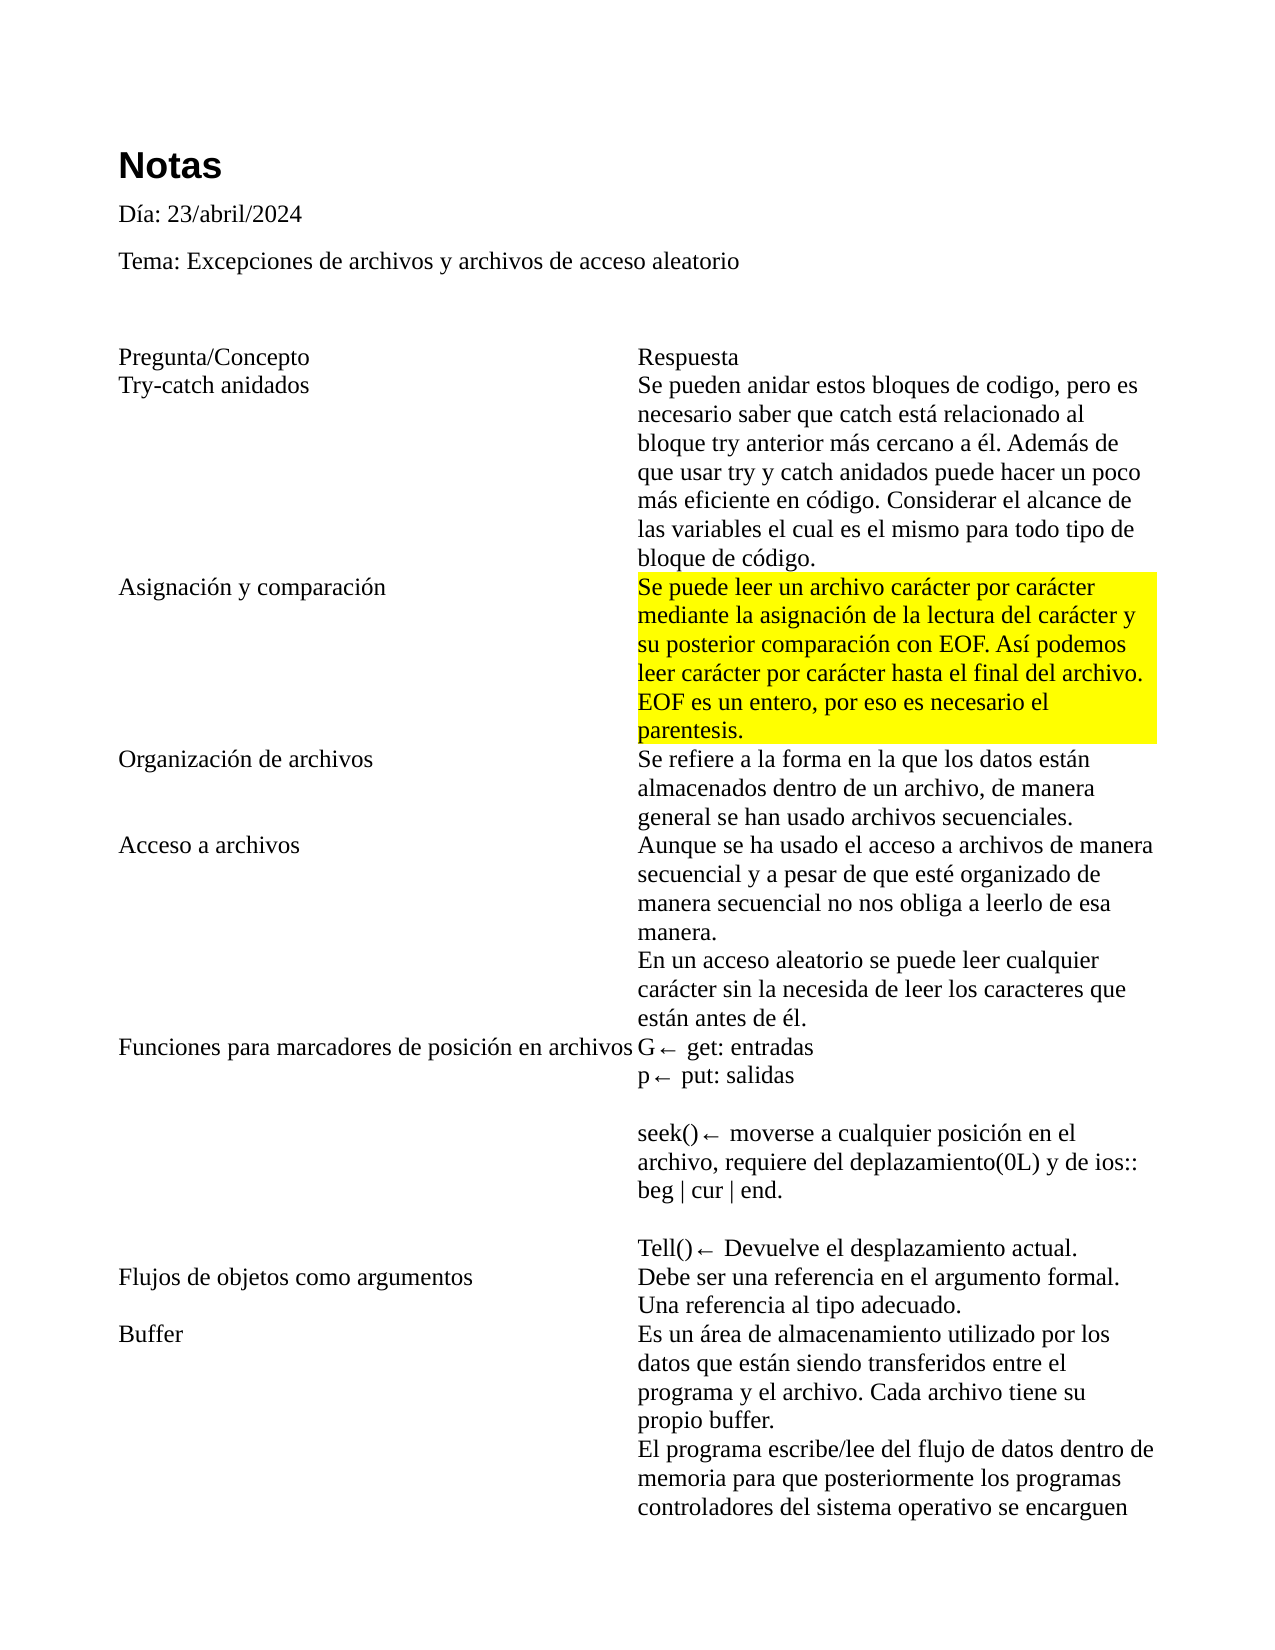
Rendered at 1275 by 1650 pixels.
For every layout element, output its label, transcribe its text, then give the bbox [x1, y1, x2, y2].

table_cell Try-catch anidados [118, 370, 637, 572]
table_header Respuesta [638, 342, 1157, 370]
table_cell Debe ser una referencia en el argumento formal. Una referencia al tipo adecuado. [638, 1262, 1157, 1319]
text Día: 23/abril/2024 [118, 199, 1157, 227]
table_cell Flujos de objetos como argumentos [118, 1262, 637, 1319]
table_cell Se refiere a la forma en la que los datos están almacenados dentro de un archivo, de manera general se han usado archivos secuenciales. [638, 744, 1157, 830]
table_cell Se pueden anidar estos bloques de codigo, pero es necesario saber que catch está relacionado al bloque try anterior más cercano a él. Además de que usar try y catch anidados puede hacer un poco más eficiente en código. Considerar el alcance de las variables el cual es el mismo para todo tipo de bloque de código. [638, 370, 1157, 572]
table_cell Funciones para marcadores de posición en archivos [118, 1032, 637, 1262]
table_cell Se puede leer un archivo carácter por carácter mediante la asignación de la lectura del carácter y su posterior comparación con EOF. Así podemos leer carácter por carácter hasta el final del archivo. EOF es un entero, por eso es necesario el parentesis. [638, 572, 1157, 744]
subtitle Notas [118, 143, 1157, 186]
table_cell Es un área de almacenamiento utilizado por los datos que están siendo transferidos entre el programa y el archivo. Cada archivo tiene su propio buffer. El programa escribe/lee del flujo de datos dentro de memoria para que posteriormente los programas controladores del sistema operativo se encarguen [638, 1319, 1157, 1520]
table_cell Aunque se ha usado el acceso a archivos de manera secuencial y a pesar de que esté organizado de manera secuencial no nos obliga a leerlo de esa manera. En un acceso aleatorio se puede leer cualquier carácter sin la necesida de leer los caracteres que están antes de él. [638, 830, 1157, 1032]
table_cell Acceso a archivos [118, 830, 637, 1032]
table_header Pregunta/Concepto [118, 342, 637, 370]
table_cell Buffer [118, 1319, 637, 1520]
table_cell Organización de archivos [118, 744, 637, 830]
table_cell G← get: entradas p← put: salidas seek()← moverse a cualquier posición en el archivo, requiere del deplazamiento(0L) y de ios:: beg | cur | end. Tell()← Devuelve el desplazamiento actual. [638, 1032, 1157, 1262]
text Tema: Excepciones de archivos y archivos de acceso aleatorio [118, 246, 1157, 275]
table_cell Asignación y comparación [118, 572, 637, 744]
